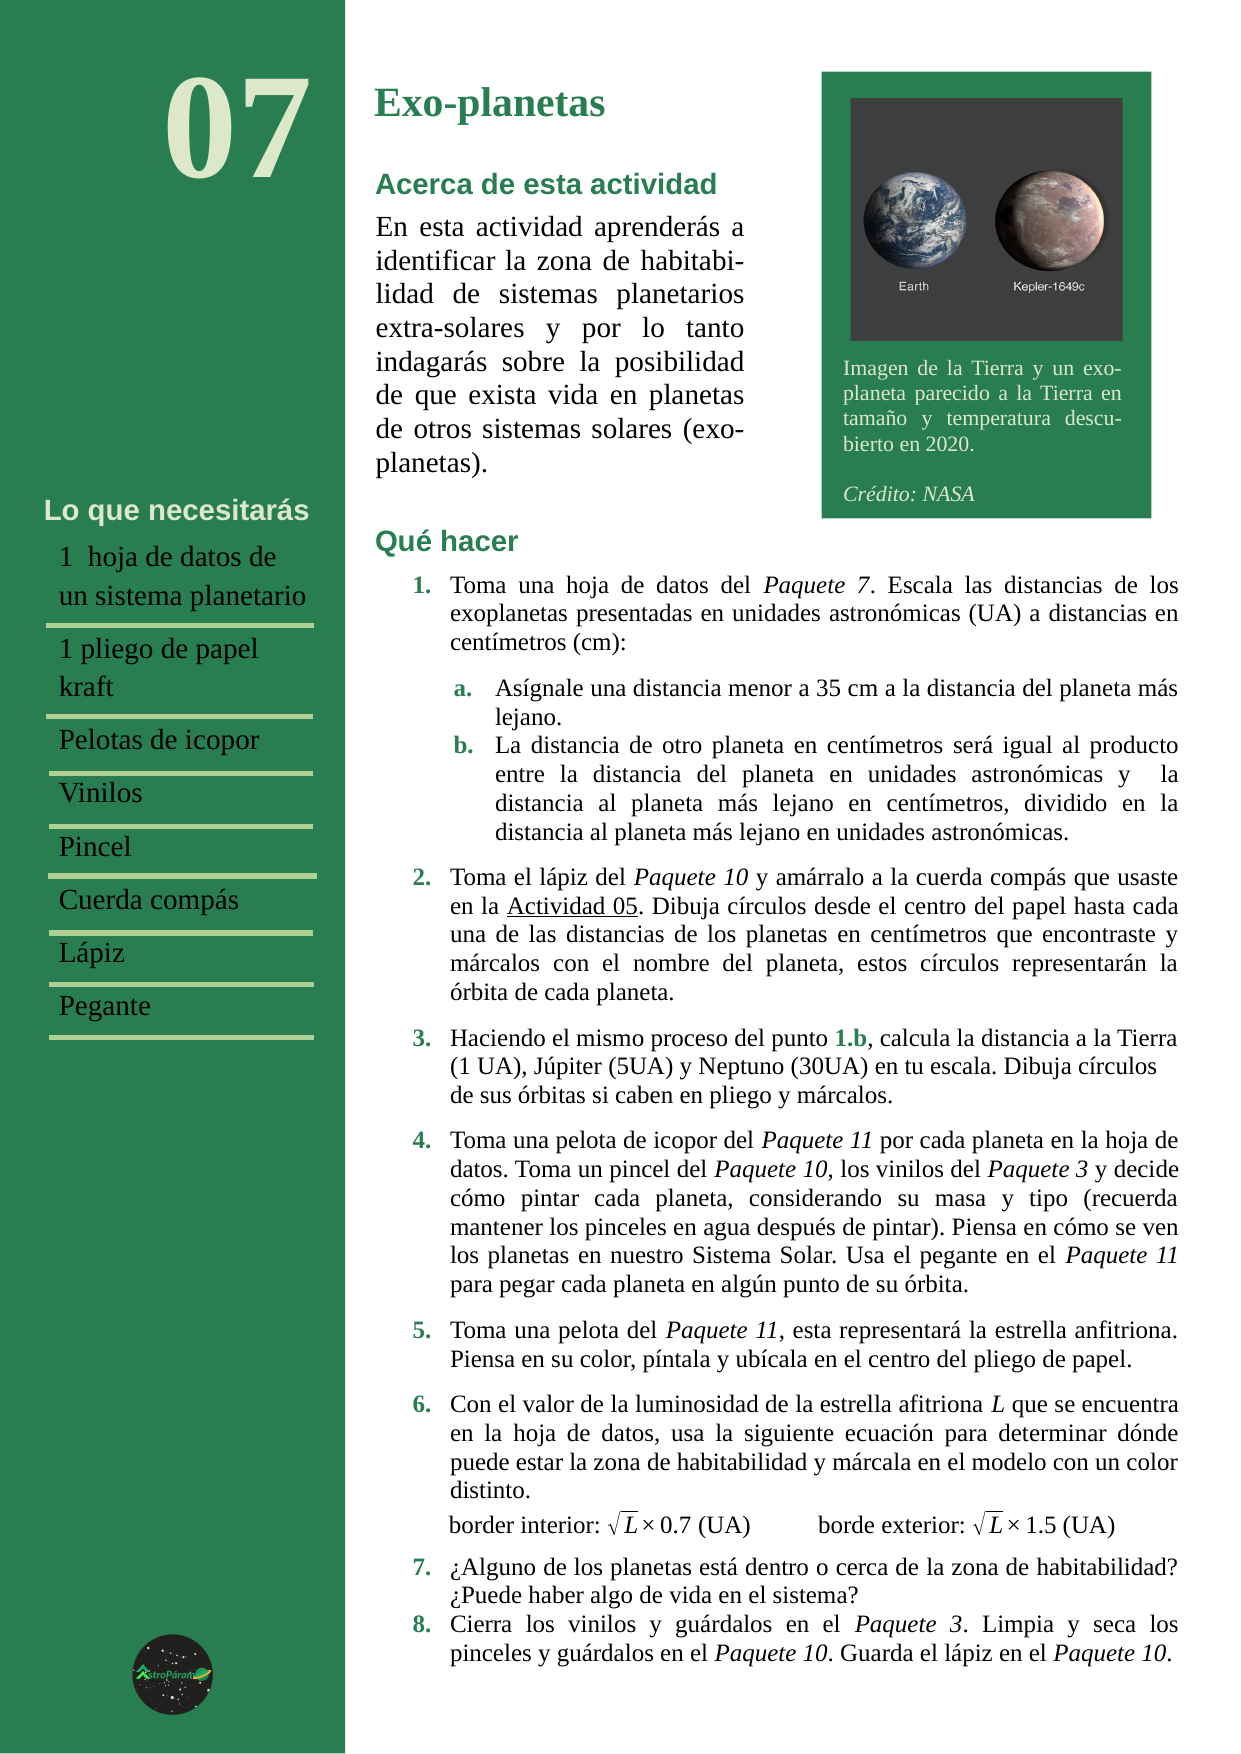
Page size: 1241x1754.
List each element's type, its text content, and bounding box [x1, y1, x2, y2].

list Toma el lápiz del Paquete 10 y amárralo a la cuerda compás que usaste en la Actividad 05. Dibuja círculos desde el centro del papel hasta cada una de las distancias de los planetas en centímetros que encontraste y márcalos con el nombre del planeta, estos círculos representarán la órbita de cada planeta. [412, 862, 1179, 1006]
list Toma una hoja de datos del Paquete 7. Escala las distancias de los exoplanetas presentadas en unidades astronómicas (UA) a distancias en centímetros (cm): [412, 570, 1179, 656]
list ¿Alguno de los planetas está dentro o cerca de la zona de habitabilidad? ¿Puede haber algo de vida en el sistema? [412, 1552, 1179, 1609]
list Cierra los vinilos y guárdalos en el Paquete 3. Limpia y seca los pinceles y guárdalos en el Paquete 10. Guarda el lápiz en el Paquete 10. [412, 1609, 1179, 1667]
subtitle Qué hacer [375, 523, 1179, 557]
list Haciendo el mismo proceso del punto 1.b, calcula la distancia a la Tierra (1 UA), Júpiter (5UA) y Neptuno (30UA) en tu escala. Dibuja círculos de sus órbitas si caben en pliego y márcalos. [412, 1023, 1179, 1109]
list Toma una pelota de icopor del Paquete 11 por cada planeta en la hoja de datos. Toma un pincel del Paquete 10, los vinilos del Paquete 3 y decide cómo pintar cada planeta, considerando su masa y tipo (recuerda mantener los pinceles en agua después de pintar). Piensa en cómo se ven los planetas en nuestro Sistema Solar. Usa el pegante en el Paquete 11 para pegar cada planeta en algún punto de su órbita. [412, 1126, 1179, 1298]
picture [131, 1633, 214, 1716]
picture [850, 98, 1123, 341]
list Asígnale una distancia menor a 35 cm a la distancia del planeta más lejano. [453, 673, 1179, 730]
text border interior: (UA) borde exterior: (UA) [375, 1509, 1179, 1539]
list La distancia de otro planeta en centímetros será igual al producto entre la distancia del planeta en unidades astronómicas y la distancia al planeta más lejano en centímetros, dividido en la distancia al planeta más lejano en unidades astronómicas. [453, 730, 1179, 845]
list Toma una pelota del Paquete 11, esta representará la estrella anfitriona. Piensa en su color, píntala y ubícala en el centro del pliego de papel. [412, 1315, 1179, 1372]
subtitle [1152, 167, 1179, 201]
subtitle Acerca de esta actividad [375, 167, 821, 201]
list Con el valor de la luminosidad de la estrella afitriona L que se encuentra en la hoja de datos, usa la siguiente ecuación para determinar dónde puede estar la zona de habitabilidad y márcala en el modelo con un color distinto. [412, 1389, 1179, 1504]
